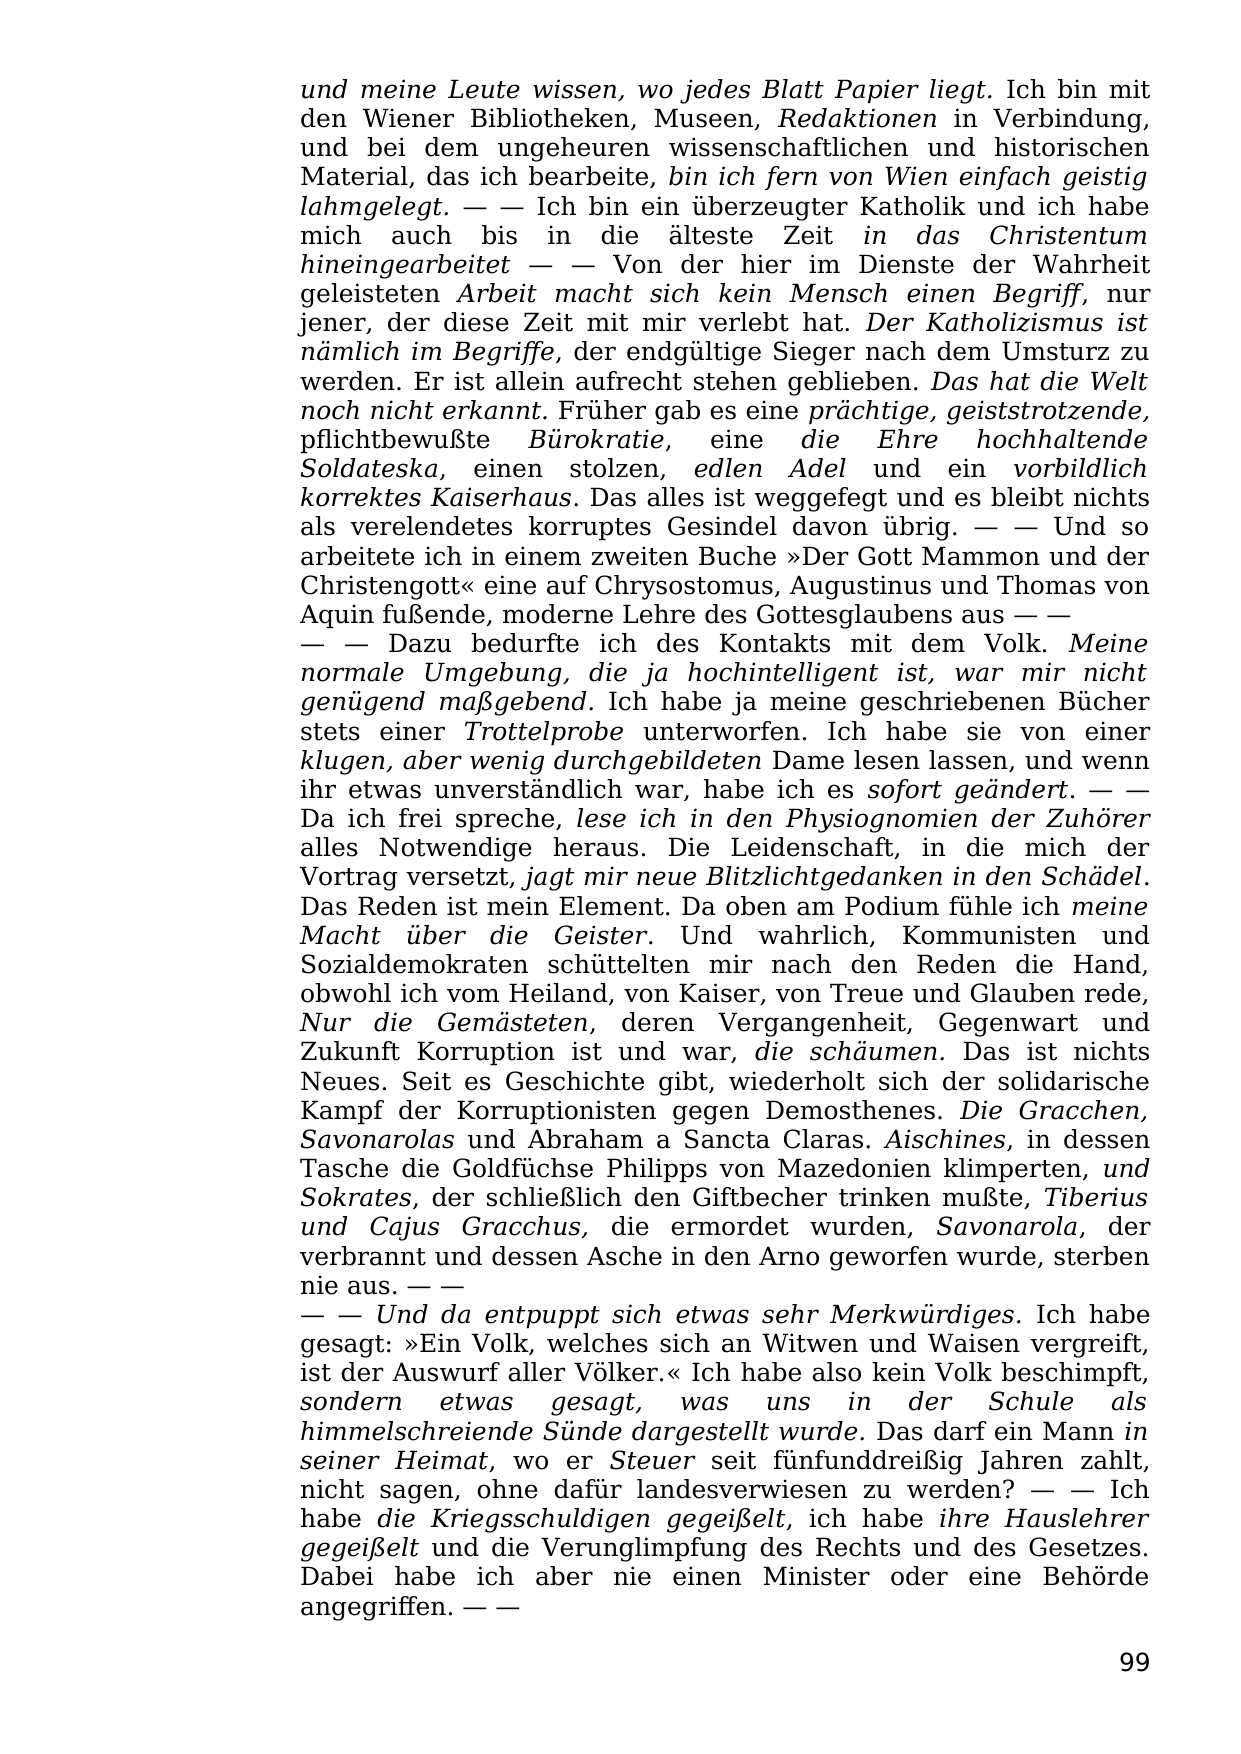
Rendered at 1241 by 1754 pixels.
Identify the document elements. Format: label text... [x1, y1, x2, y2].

text und meine Leute wissen, wo jedes Blatt Papier liegt. Ich bin mit den Wiener Bibliotheken, Museen, Redaktionen in Verbindung, und bei dem ungeheuren wissenschaftlichen und historischen Material, das ich bearbeite, bin ich fern von Wien einfach geistig lahmgelegt. — — Ich bin ein überzeugter Katholik und ich habe mich auch bis in die älteste Zeit in das Christentum hineingearbeitet — — Von der hier im Dienste der Wahrheit geleisteten Arbeit macht sich kein Mensch einen Begriff, nur jener, der diese Zeit mit mir verlebt hat. Der Katholizismus ist nämlich im Begriffe, der endgültige Sieger nach dem Umsturz zu werden. Er ist allein aufrecht stehen geblieben. Das hat die Welt noch nicht erkannt. Früher gab es eine prächtige, geiststrotzende, pflichtbewußte Bürokratie, eine die Ehre hochhaltende Soldateska, einen stolzen, edlen Adel und ein vorbildlich korrektes Kaiserhaus. Das alles ist weggefegt und es bleibt nichts als verelendetes korruptes Gesindel davon übrig. — — Und so arbeitete ich in einem zweiten Buche »Der Gott Mammon und der Christengott« eine auf Chrysostomus, Augustinus und Thomas von Aquin fußende, moderne Lehre des Gottesglaubens aus — — [300, 75, 1151, 629]
text — — Und da entpuppt sich etwas sehr Merkwürdiges. Ich habe gesagt: »Ein Volk, welches sich an Witwen und Waisen vergreift, ist der Auswurf aller Völker.« Ich habe also kein Volk beschimpft, sondern etwas gesagt, was uns in der Schule als himmelschreiende Sünde dargestellt wurde. Das darf ein Mann in seiner Heimat, wo er Steuer seit fünfunddreißig Jahren zahlt, nicht sagen, ohne dafür landesverwiesen zu werden? — — Ich habe die Kriegsschuldigen gegeißelt, ich habe ihre Hauslehrer gegeißelt und die Verunglimpfung des Rechts und des Gesetzes. Dabei habe ich aber nie einen Minister oder eine Behörde angegriffen. — — [300, 1300, 1151, 1621]
text — — Dazu bedurfte ich des Kontakts mit dem Volk. Meine normale Umgebung, die ja hochintelligent ist, war mir nicht genügend maßgebend. Ich habe ja meine geschriebenen Bücher stets einer Trottelprobe unterworfen. Ich habe sie von einer klugen, aber wenig durchgebildeten Dame lesen lassen, und wenn ihr etwas unverständlich war, habe ich es sofort geändert. — — Da ich frei spreche, lese ich in den Physiognomien der Zuhörer alles Notwendige heraus. Die Leidenschaft, in die mich der Vortrag versetzt, jagt mir neue Blitzlichtgedanken in den Schädel. Das Reden ist mein Element. Da oben am Podium fühle ich meine Macht über die Geister. Und wahrlich, Kommunisten und Sozialdemokraten schüttelten mir nach den Reden die Hand, obwohl ich vom Heiland, von Kaiser, von Treue und Glauben rede, Nur die Gemästeten, deren Vergangenheit, Gegenwart und Zukunft Korruption ist und war, die schäumen. Das ist nichts Neues. Seit es Geschichte gibt, wiederholt sich der solidarische Kampf der Korruptionisten gegen Demosthenes. Die Gracchen, Savonarolas und Abraham a Sancta Claras. Aischines, in dessen Tasche die Goldfüchse Philipps von Mazedonien klimperten, und Sokrates, der schließlich den Giftbecher trinken mußte, Tiberius und Cajus Gracchus, die ermordet wurden, Savonarola, der verbrannt und dessen Asche in den Arno geworfen wurde, sterben nie aus. — — [300, 629, 1151, 1300]
